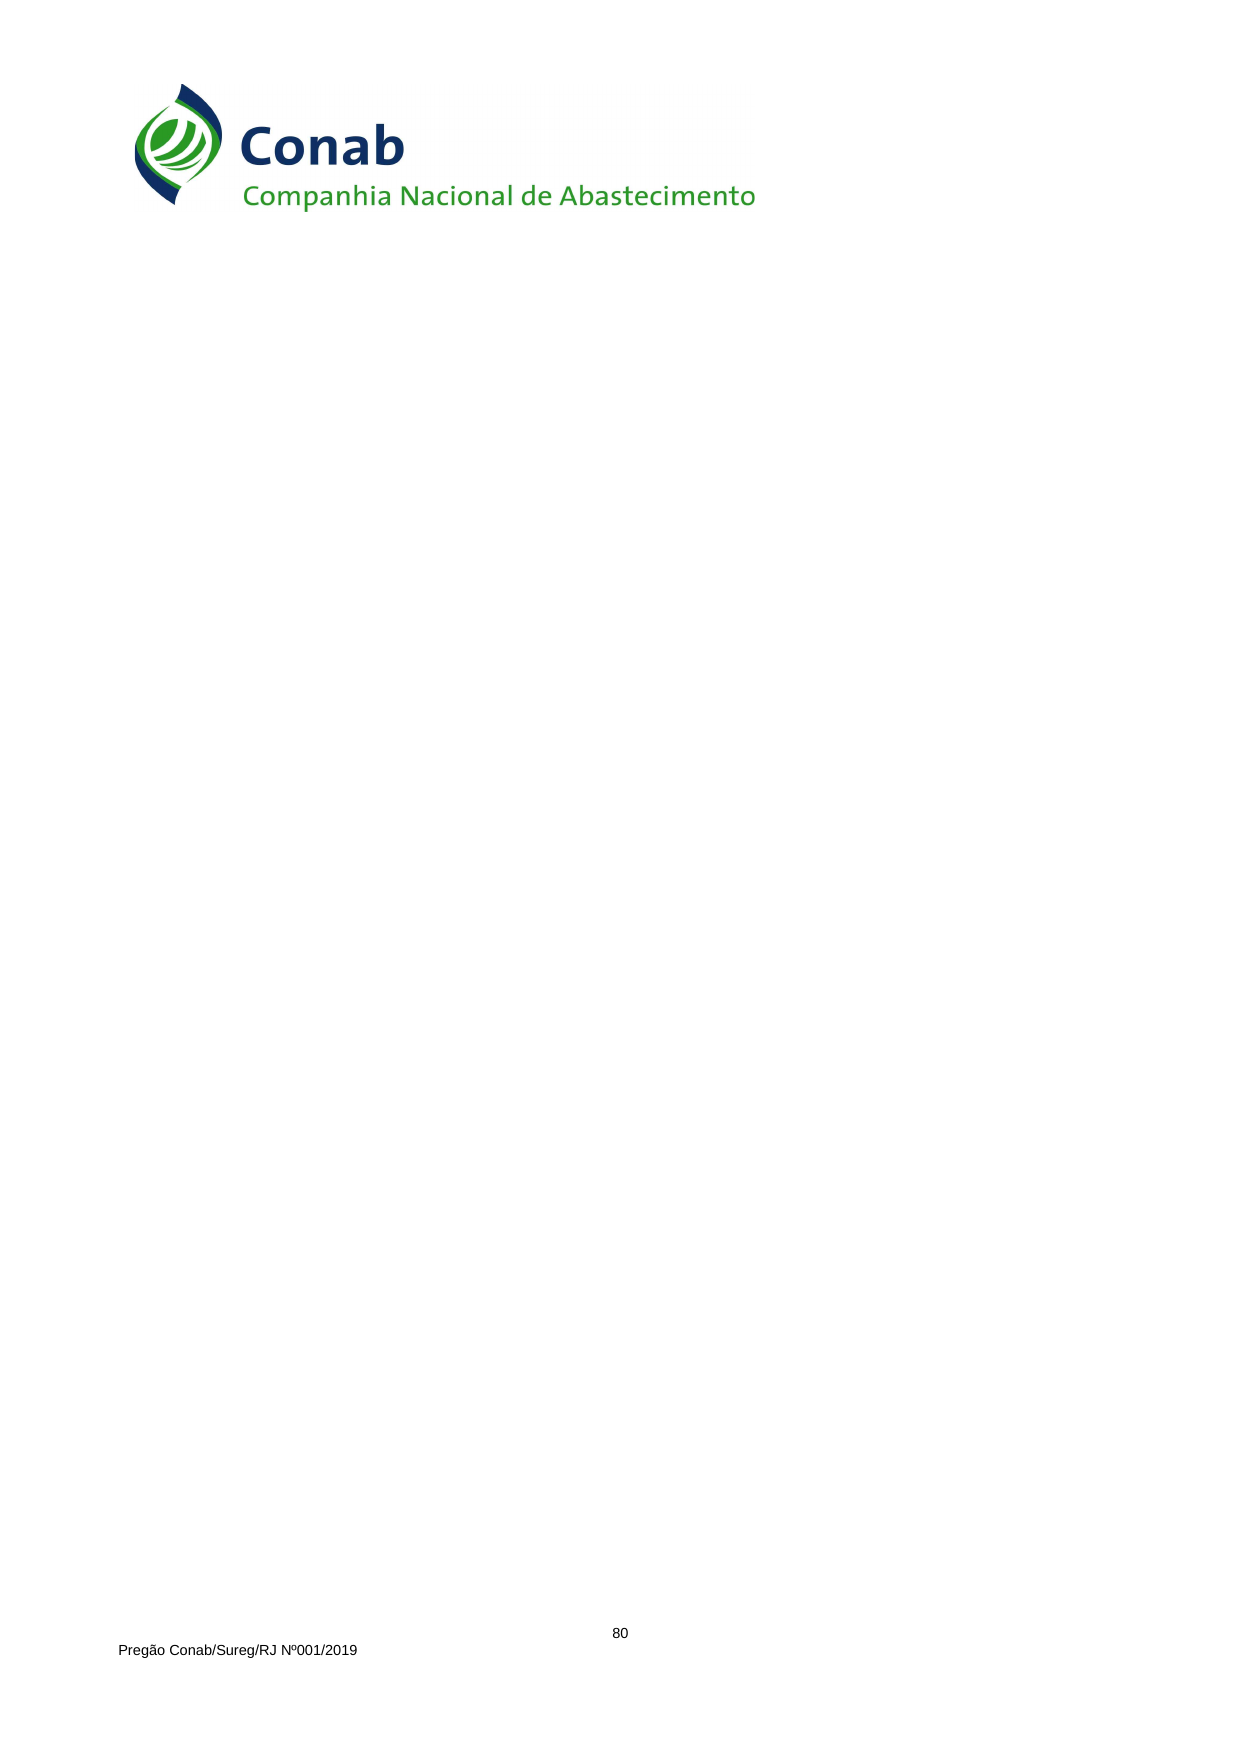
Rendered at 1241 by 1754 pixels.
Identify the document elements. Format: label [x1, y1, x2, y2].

picture [134, 84, 755, 212]
